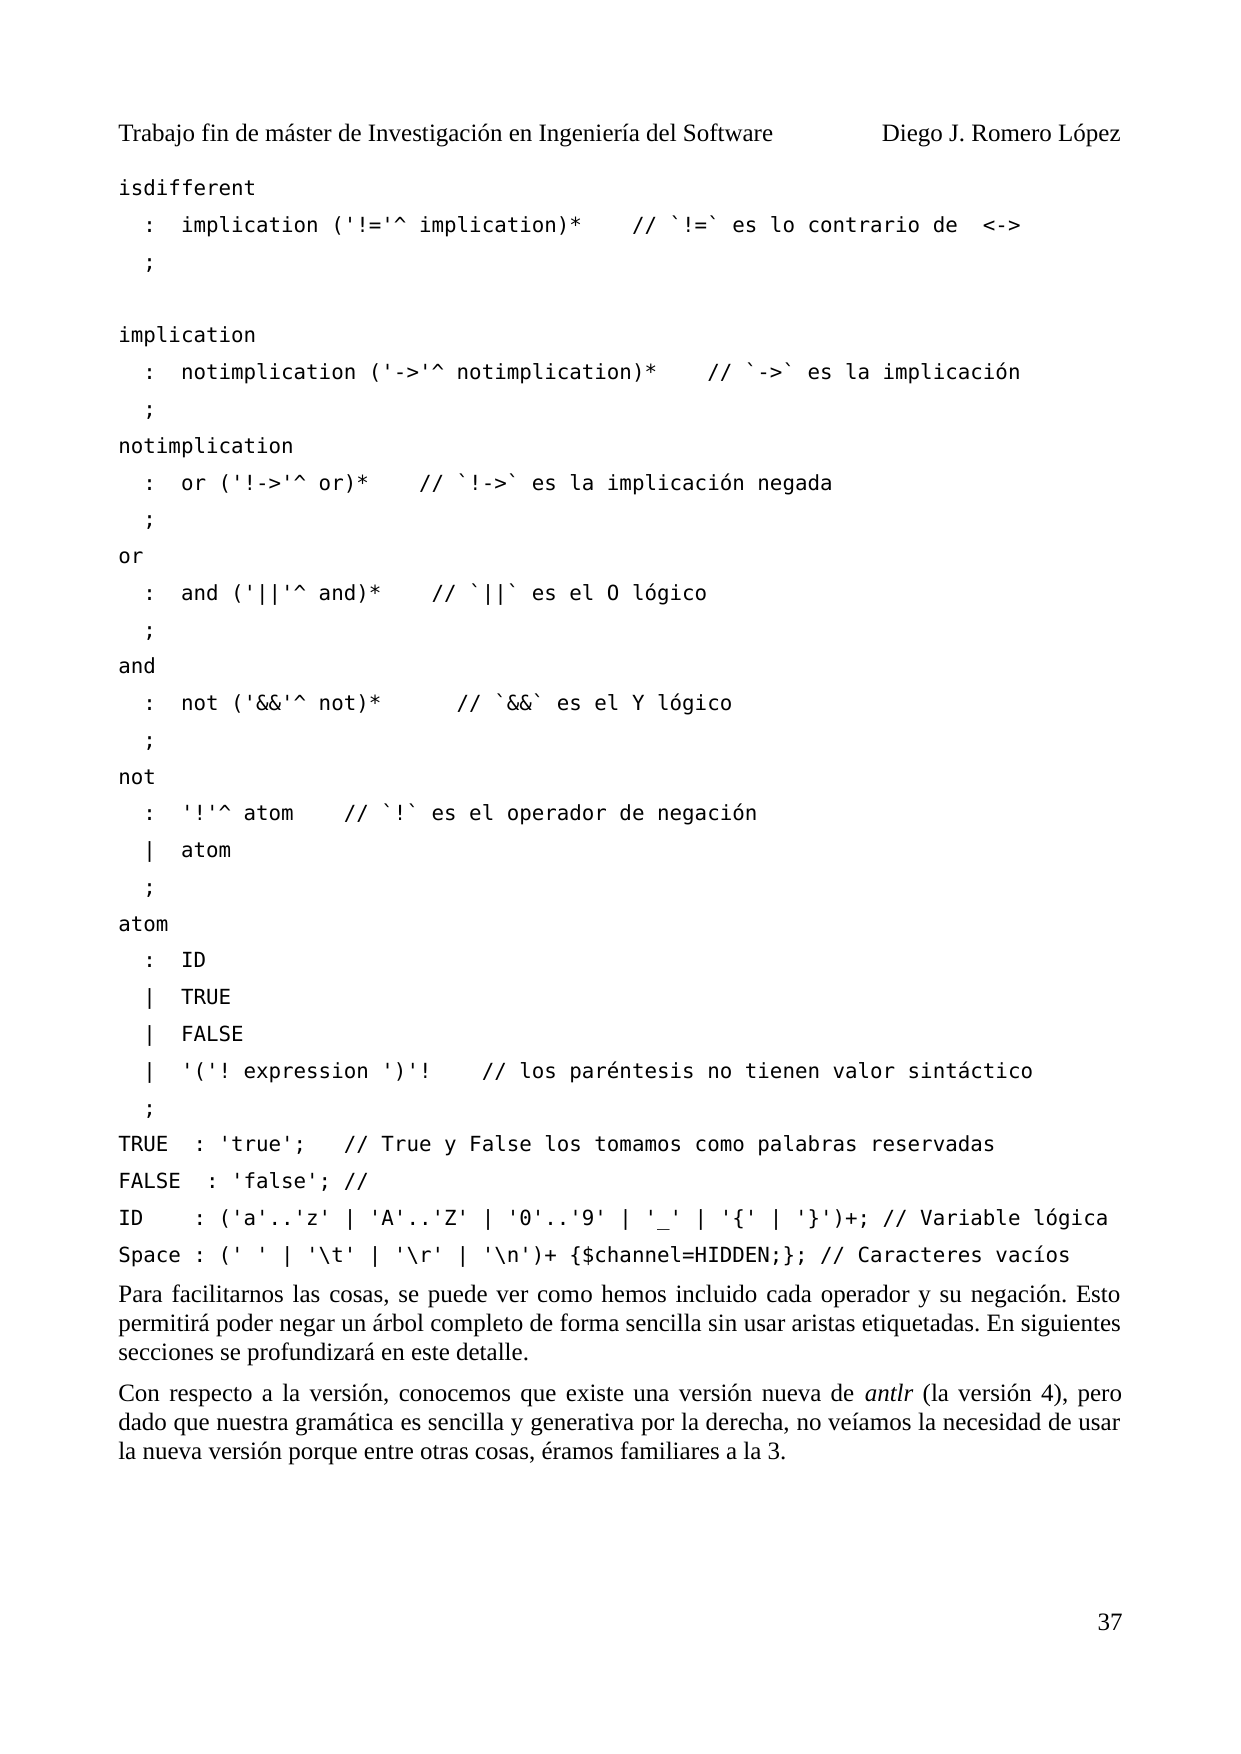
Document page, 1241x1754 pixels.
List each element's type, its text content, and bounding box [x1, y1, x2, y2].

text | '('! expression ')'! // los paréntesis no tienen valor sintáctico [118, 1059, 1122, 1083]
text : ID [118, 948, 1122, 973]
text ID : ('a'..'z' | 'A'..'Z' | '0'..'9' | '_' | '{' | '}')+; // Variable lógica [118, 1206, 1122, 1230]
text | FALSE [118, 1022, 1122, 1046]
text not [118, 765, 1122, 789]
text | atom [118, 838, 1122, 862]
text Space : (' ' | '\t' | '\r' | '\n')+ {$channel=HIDDEN;}; // Caracteres vacíos [118, 1243, 1122, 1267]
text Para facilitarnos las cosas, se puede ver como hemos incluido cada operador y su negación. Esto permitirá poder negar un árbol completo de forma sencilla sin usar aristas etiquetadas. En siguientes secciones se profundizará en este detalle. [118, 1279, 1122, 1366]
text ; [118, 728, 1122, 752]
text and [118, 654, 1122, 679]
text ; [118, 1096, 1122, 1120]
text : or ('!->'^ or)* // `!->` es la implicación negada [118, 471, 1122, 495]
text : and ('||'^ and)* // `||` es el O lógico [118, 581, 1122, 605]
text : notimplication ('->'^ notimplication)* // `->` es la implicación [118, 360, 1122, 384]
text atom [118, 912, 1122, 936]
text notimplication [118, 434, 1122, 458]
text : '!'^ atom // `!` es el operador de negación [118, 801, 1122, 826]
text TRUE : 'true'; // True y False los tomamos como palabras reservadas [118, 1132, 1122, 1157]
text : implication ('!='^ implication)* // `!=` es lo contrario de <-> [118, 213, 1122, 237]
text ; [118, 875, 1122, 899]
text ; [118, 507, 1122, 532]
text isdifferent [118, 176, 1122, 201]
text Con respecto a la versión, conocemos que existe una versión nueva de antlr (la versión 4), pero dado que nuestra gramática es sencilla y generativa por la derecha, no veíamos la necesidad de usar la nueva versión porque entre otras cosas, éramos familiares a la 3. [118, 1378, 1122, 1464]
text FALSE : 'false'; // [118, 1169, 1122, 1193]
text ; [118, 618, 1122, 642]
text | TRUE [118, 985, 1122, 1009]
text : not ('&&'^ not)* // `&&` es el Y lógico [118, 691, 1122, 715]
text ; [118, 250, 1122, 274]
text ; [118, 397, 1122, 421]
text or [118, 544, 1122, 568]
text implication [118, 323, 1122, 348]
